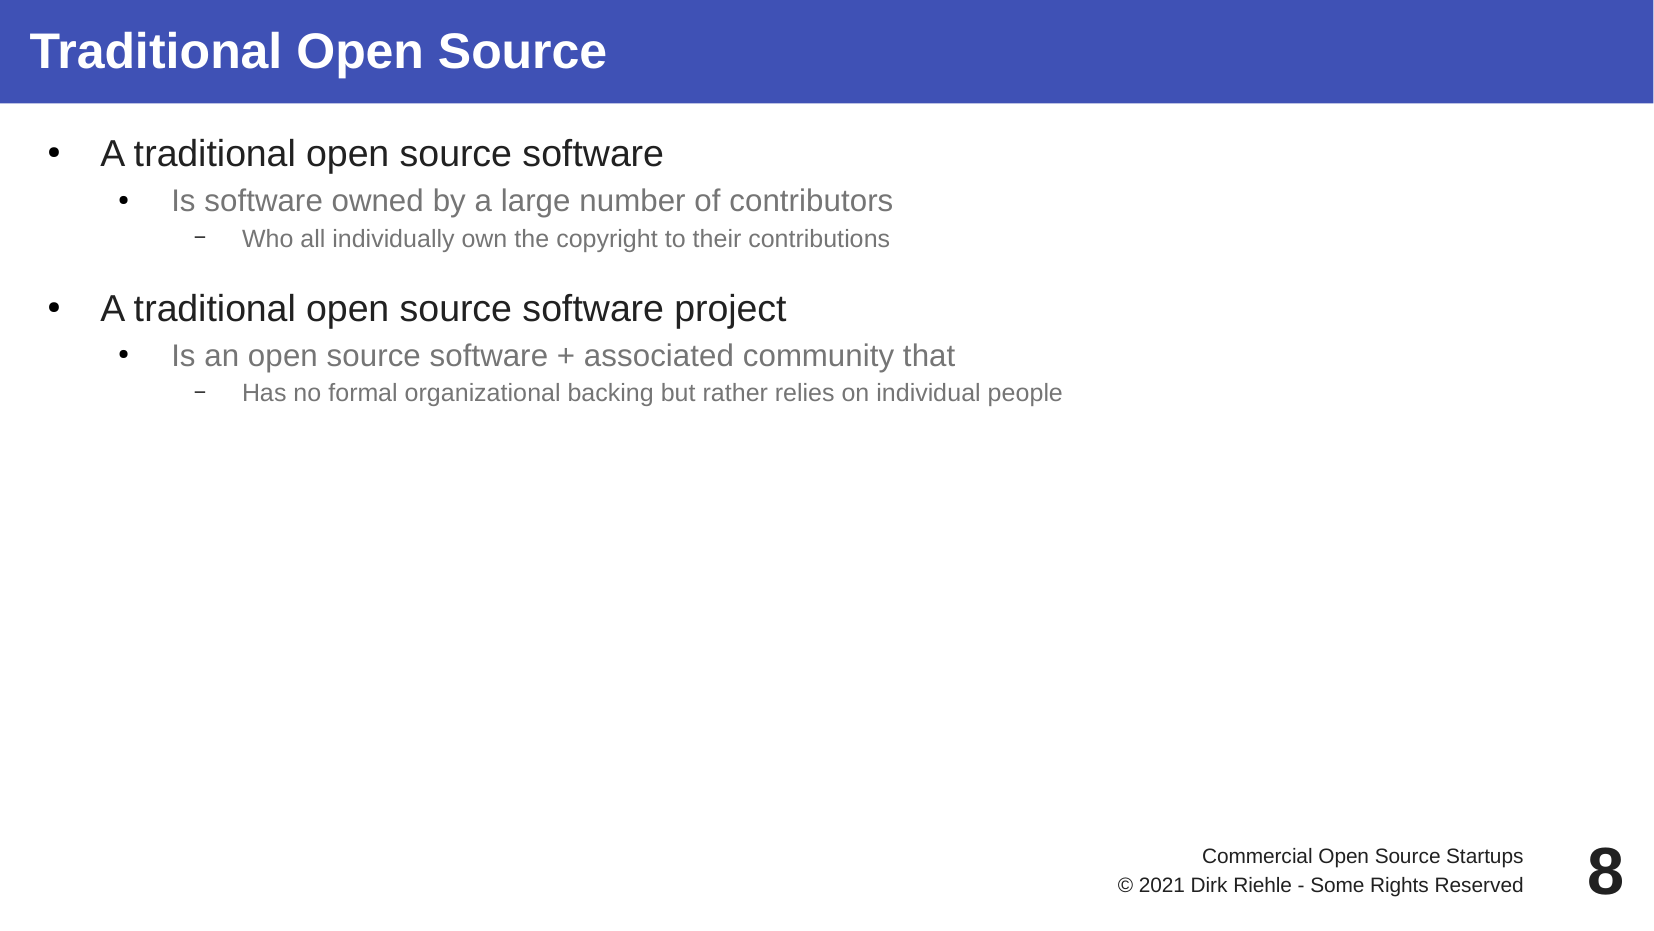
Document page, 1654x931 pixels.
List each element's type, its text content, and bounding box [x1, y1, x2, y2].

list A traditional open source software Is software owned by a large number of contributors Who all individually own the copyright to their contributions A traditional open source software project Is an open source software + associated community that Has no formal organizational backing but rather relies on individual people [29, 132, 1625, 813]
title Traditional Open Source [0, 0, 1654, 104]
